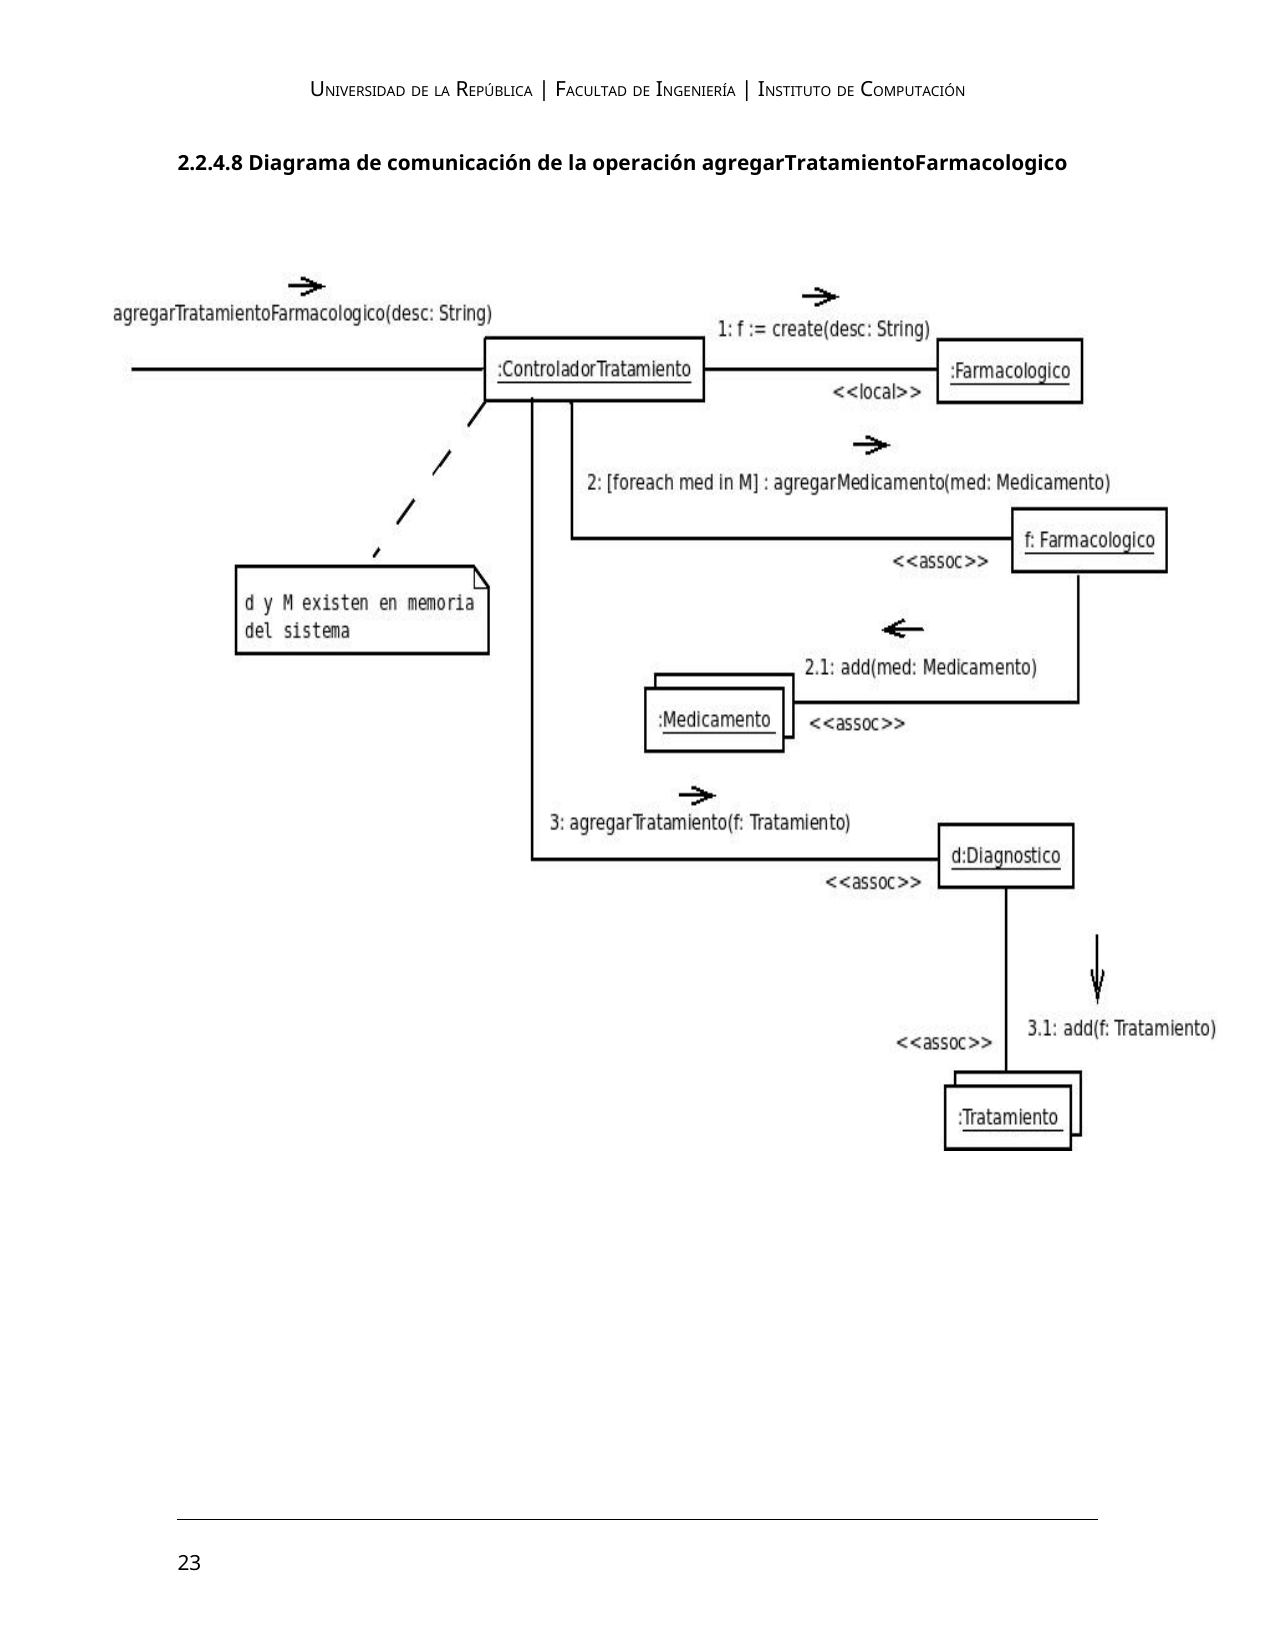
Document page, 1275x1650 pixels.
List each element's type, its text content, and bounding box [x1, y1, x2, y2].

subtitle 2.2.4.8 Diagrama de comunicación de la operación agregarTratamientoFarmacologico [177, 148, 1098, 176]
picture [113, 272, 1219, 1151]
